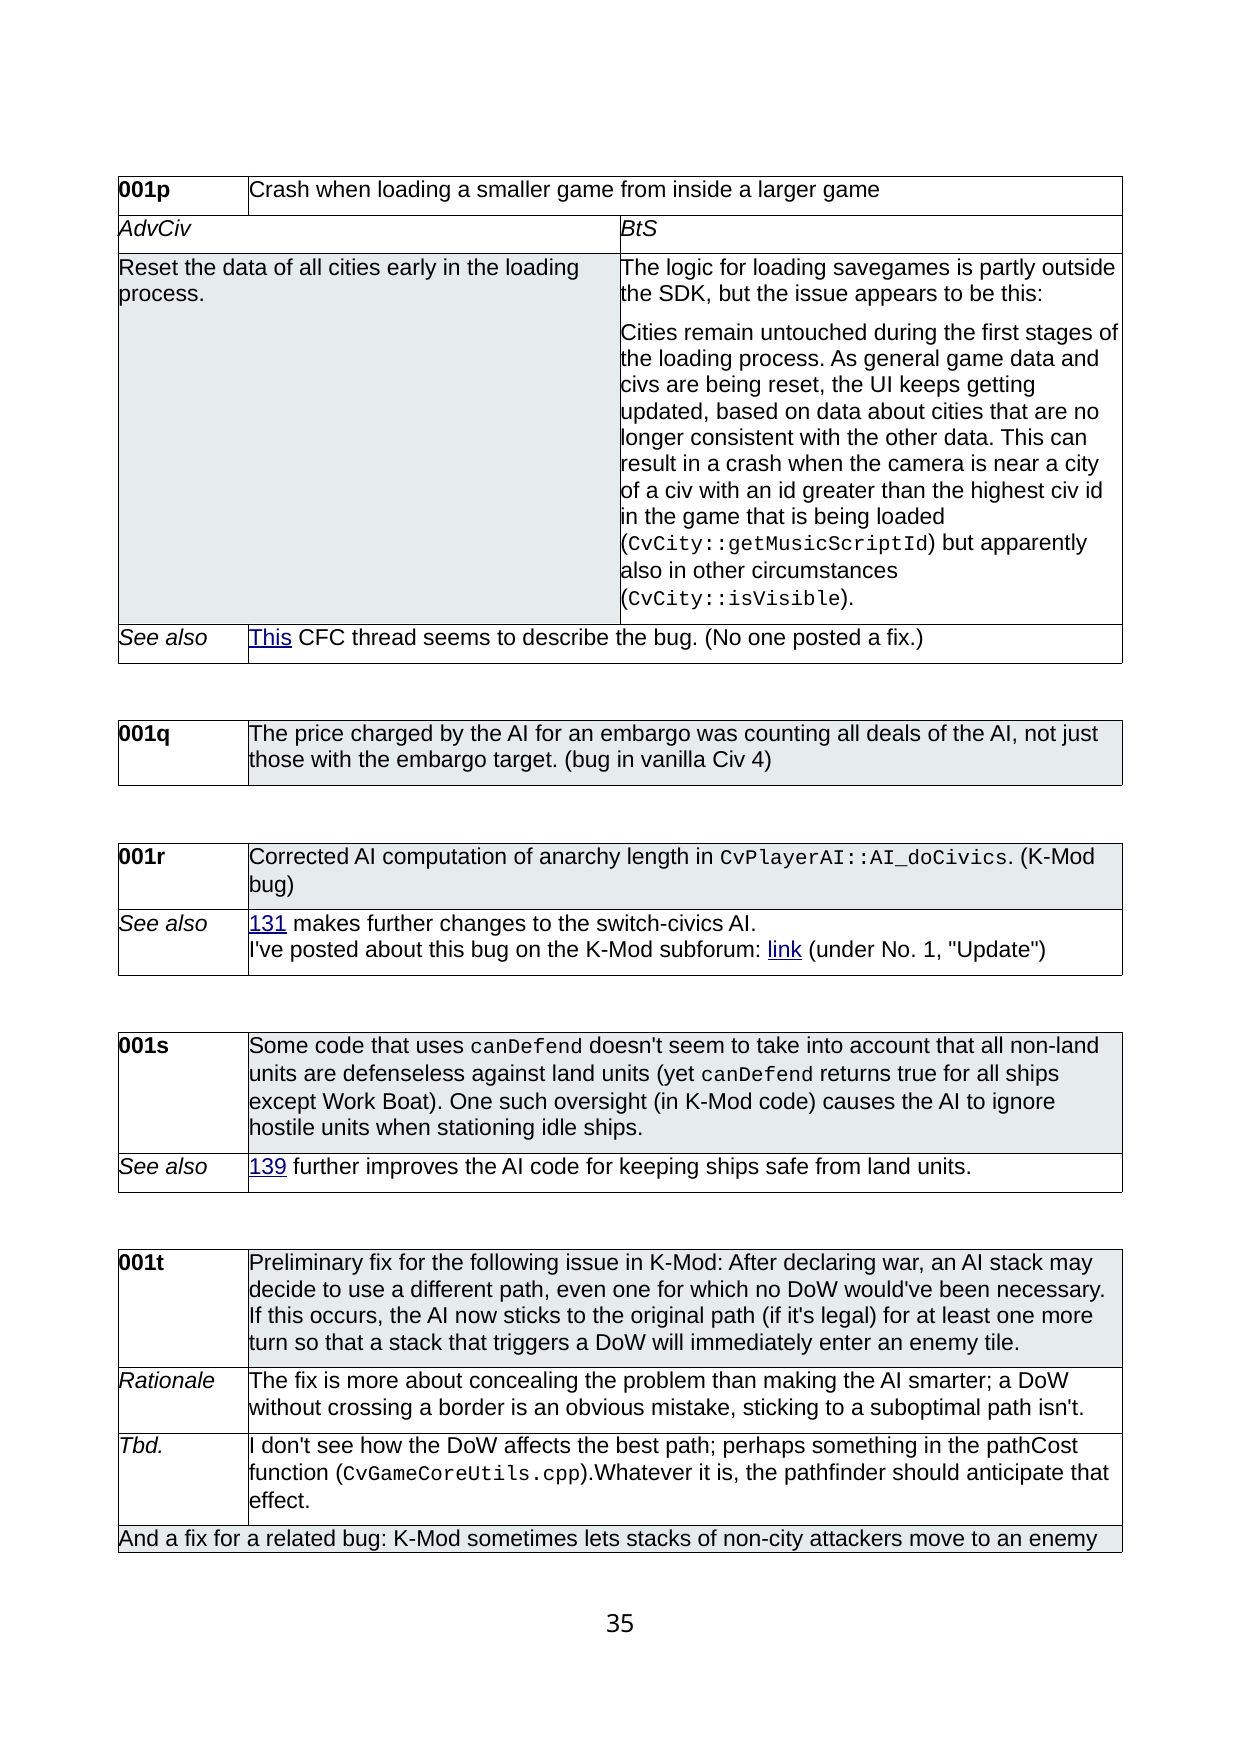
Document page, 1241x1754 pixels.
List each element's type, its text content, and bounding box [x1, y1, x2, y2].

table_cell The logic for loading savegames is partly outside the SDK, but the issue appears to be this: Cities remain untouched during the first stages of the loading process. As general game data and civs are being reset, the UI keeps getting updated, based on data about cities that are no longer consistent with the other data. This can result in a crash when the camera is near a city of a civ with an id greater than the highest civ id in the game that is being loaded (CvCity::getMusicScriptId) but apparently also in other circumstances (CvCity::isVisible). [621, 254, 1122, 623]
table_cell 139 further improves the AI code for keeping ships safe from land units. [249, 1154, 1122, 1192]
table_header 001q [119, 721, 248, 785]
table_cell See also [119, 1154, 248, 1192]
table_cell The fix is more about concealing the problem than making the AI smarter; a DoW without crossing a border is an obvious mistake, sticking to a suboptimal path isn't. [249, 1368, 1122, 1432]
table_cell BtS [621, 216, 1122, 253]
table_cell Tbd. [119, 1434, 248, 1525]
table_cell And a fix for a related bug: K-Mod sometimes lets stacks of non-city attackers move to an enemy [119, 1526, 1122, 1552]
table_cell AdvCiv [119, 216, 620, 253]
table_cell Reset the data of all cities early in the loading process. [119, 254, 620, 623]
table_header Crash when loading a smaller game from inside a larger game [249, 177, 1122, 214]
table_header Some code that uses canDefend doesn't seem to take into account that all non-land units are defenseless against land units (yet canDefend returns true for all ships except Work Boat). One such oversight (in K-Mod code) causes the AI to ignore hostile units when stationing idle ships. [249, 1033, 1122, 1153]
table_header 001r [119, 844, 248, 909]
table_cell 131 makes further changes to the switch-civics AI. I've posted about this bug on the K-Mod subforum: link (under No. 1, "Update") [249, 910, 1122, 974]
table_cell See also [119, 625, 248, 662]
table_header Preliminary fix for the following issue in K-Mod: After declaring war, an AI stack may decide to use a different path, even one for which no DoW would've been necessary. If this occurs, the AI now sticks to the original path (if it's legal) for at least one more turn so that a stack that triggers a DoW will immediately enter an enemy tile. [249, 1250, 1122, 1367]
table_cell See also [119, 910, 248, 974]
table_header 001p [119, 177, 248, 214]
table_cell Rationale [119, 1368, 248, 1432]
table_header The price charged by the AI for an embargo was counting all deals of the AI, not just those with the embargo target. (bug in vanilla Civ 4) [249, 721, 1122, 785]
table_header Corrected AI computation of anarchy length in CvPlayerAI::AI_doCivics. (K-Mod bug) [249, 844, 1122, 909]
table_cell This CFC thread seems to describe the bug. (No one posted a fix.) [249, 625, 1122, 662]
table_cell I don't see how the DoW affects the best path; perhaps something in the pathCost function (CvGameCoreUtils.cpp).Whatever it is, the pathfinder should anticipate that effect. [249, 1434, 1122, 1525]
table_header 001t [119, 1250, 248, 1367]
table_header 001s [119, 1033, 248, 1153]
